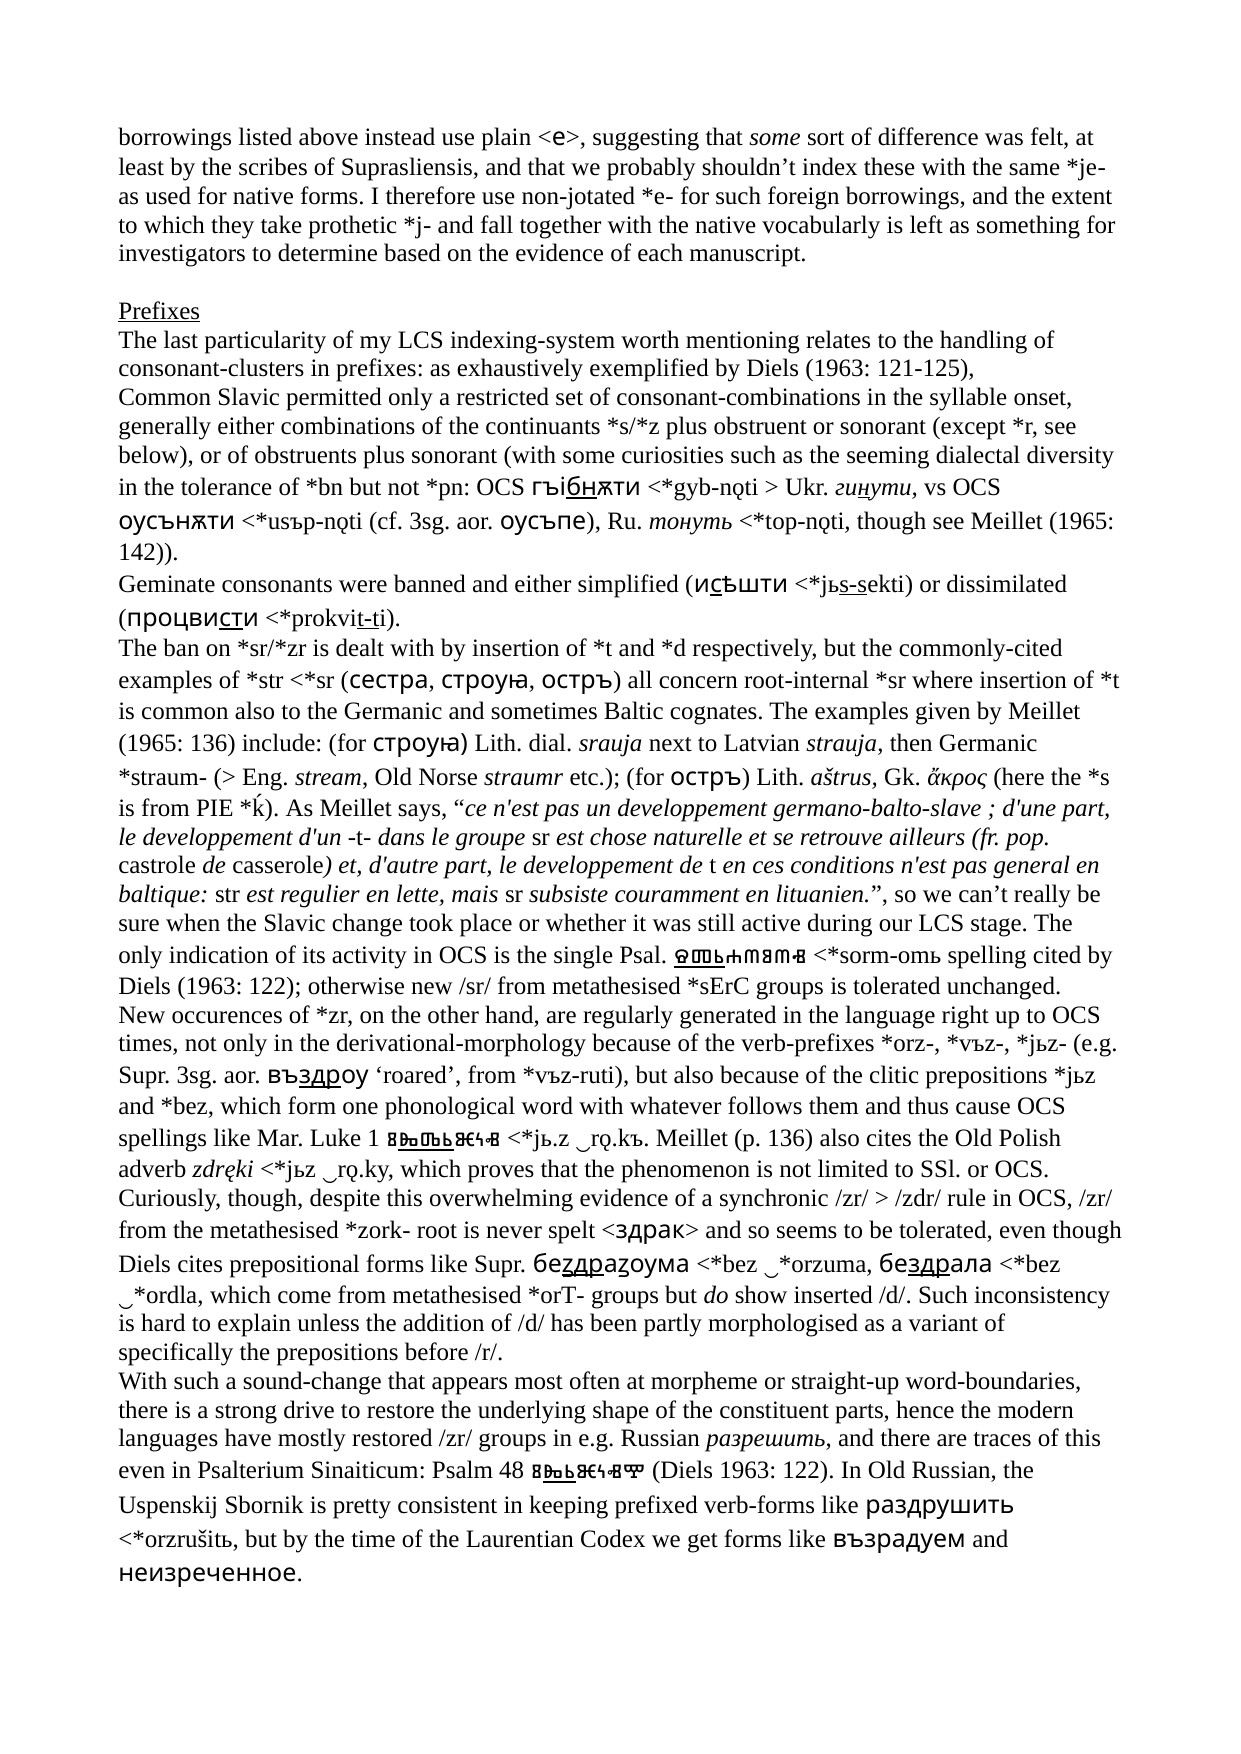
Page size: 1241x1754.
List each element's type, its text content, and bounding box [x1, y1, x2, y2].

text Prefixes [118, 296, 1122, 325]
text New occurences of *zr, on the other hand, are regularly generated in the language right up to OCS times, not only in the derivational-morphology because of the verb-prefixes *orz‑, *vъz‑, *jьz‑ (e.g. Supr. 3sg. aor. въздроу ‘roared’, from *vъz-ruti), but also because of the clitic prepositions *jьz and *bez, which form one phonological word with whatever follows them and thus cause OCS spellings like Mar. Luke 1 ⰻⰸⰴⱃⱘⰽⱏ <*jь.z ‿rǫ.kъ. Meillet (p. 136) also cites the Old Polish adverb zdręki <*jьz ‿rǫ.ky, which proves that the phenomenon is not limited to SSl. or OCS. Curiously, though, despite this overwhelming evidence of a synchronic /zr/ > /zdr/ rule in OCS, /zr/ from the metathesised *zork‑ root is never spelt <здрак> and so seems to be tolerated, even though Diels cites prepositional forms like Supr. беꙁдраꙁоума <*bez ‿*orzuma, бездрала <*bez ‿*ordla, which come from metathesised *orT‑ groups but do show inserted /d/. Such inconsistency is hard to explain unless the addition of /d/ has been partly morphologised as a variant of specifically the prepositions before /r/. [118, 1000, 1122, 1366]
text With such a sound-change that appears most often at morpheme or straight-up word-boundaries, there is a strong drive to restore the underlying shape of the constituent parts, hence the modern languages have mostly restored /zr/ groups in e.g. Russian разрешить, and there are traces of this even in Psalterium Sinaiticum: Psalm 48 ⰻⰸⱃⱘⰽⱏⰹ (Diels 1963: 122). In Old Russian, the Uspenskij Sbornik is pretty consistent in keeping prefixed verb-forms like раздрушить <*orzrušitь, but by the time of the Laurentian Codex we get forms like възрадуем and неизреченное. [118, 1366, 1122, 1588]
text The last particularity of my LCS indexing-system worth mentioning relates to the handling of consonant-clusters in prefixes: as exhaustively exemplified by Diels (1963: 121-125), [118, 325, 1122, 382]
text Common Slavic permitted only a restricted set of consonant-combinations in the syllable onset, generally either combinations of the continuants *s/*z plus obstruent or sonorant (except *r, see below), or of obstruents plus sonorant (with some curiosities such as the seeming dialectal diversity in the tolerance of *bn but not *pn: OCS гъібнѫти <*gyb-nǫti > Ukr. гинути, vs OCS оусънѫти <*usъp-nǫti (cf. 3sg. aor. оусъпе), Ru. тонуть <*top‑nǫti, though see Meillet (1965: 142)). [118, 382, 1122, 565]
text borrowings listed above instead use plain <е>, suggesting that some sort of difference was felt, at least by the scribes of Suprasliensis, and that we probably shouldn’t index these with the same *je‑ as used for native forms. I therefore use non-jotated *e‑ for such foreign borrowings, and the extent to which they take prothetic *j‑ and fall together with the native vocabularly is left as something for investigators to determine based on the evidence of each manuscript. [118, 118, 1122, 267]
text The ban on *sr/*zr is dealt with by insertion of *t and *d respectively, but the commonly-cited examples of *str <*sr (сестра, строуꙗ, остръ) all concern root-internal *sr where insertion of *t is common also to the Germanic and sometimes Baltic cognates. The examples given by Meillet (1965: 136) include: (for строуꙗ) Lith. dial. srauja next to Latvian strauja, then Germanic *straum‑ (> Eng. stream, Old Norse straumr etc.); (for остръ) Lith. aštrus, Gk. ἄκρος ­(here the *s is from PIE *ḱ). As Meillet says, “ce n'est pas un developpement germano-balto-slave ; d'une part, le developpement d'un -t- dans le groupe sr est chose naturelle et se retrouve ailleurs (fr. pop. castrole de casserole) et, d'autre part, le developpement de t en ces conditions n'est pas general en baltique: str est regulier en lette, mais sr subsiste couramment en lituanien.”, so we can’t really be sure when the Slavic change took place or whether it was still active during our LCS stage. The only indication of its activity in OCS is the single Psal. ⱄⱅⱃⰰⰿⱁⰿⱐ <*sorm-omь spelling cited by Diels (1963: 122); otherwise new /sr/ from metathesised *sErC groups is tolerated unchanged. [118, 633, 1122, 1000]
text Geminate consonants were banned and either simplified (исѣшти <*jьs-sekti) or dissimilated (процвисти <*prokvit-ti). [118, 565, 1122, 633]
